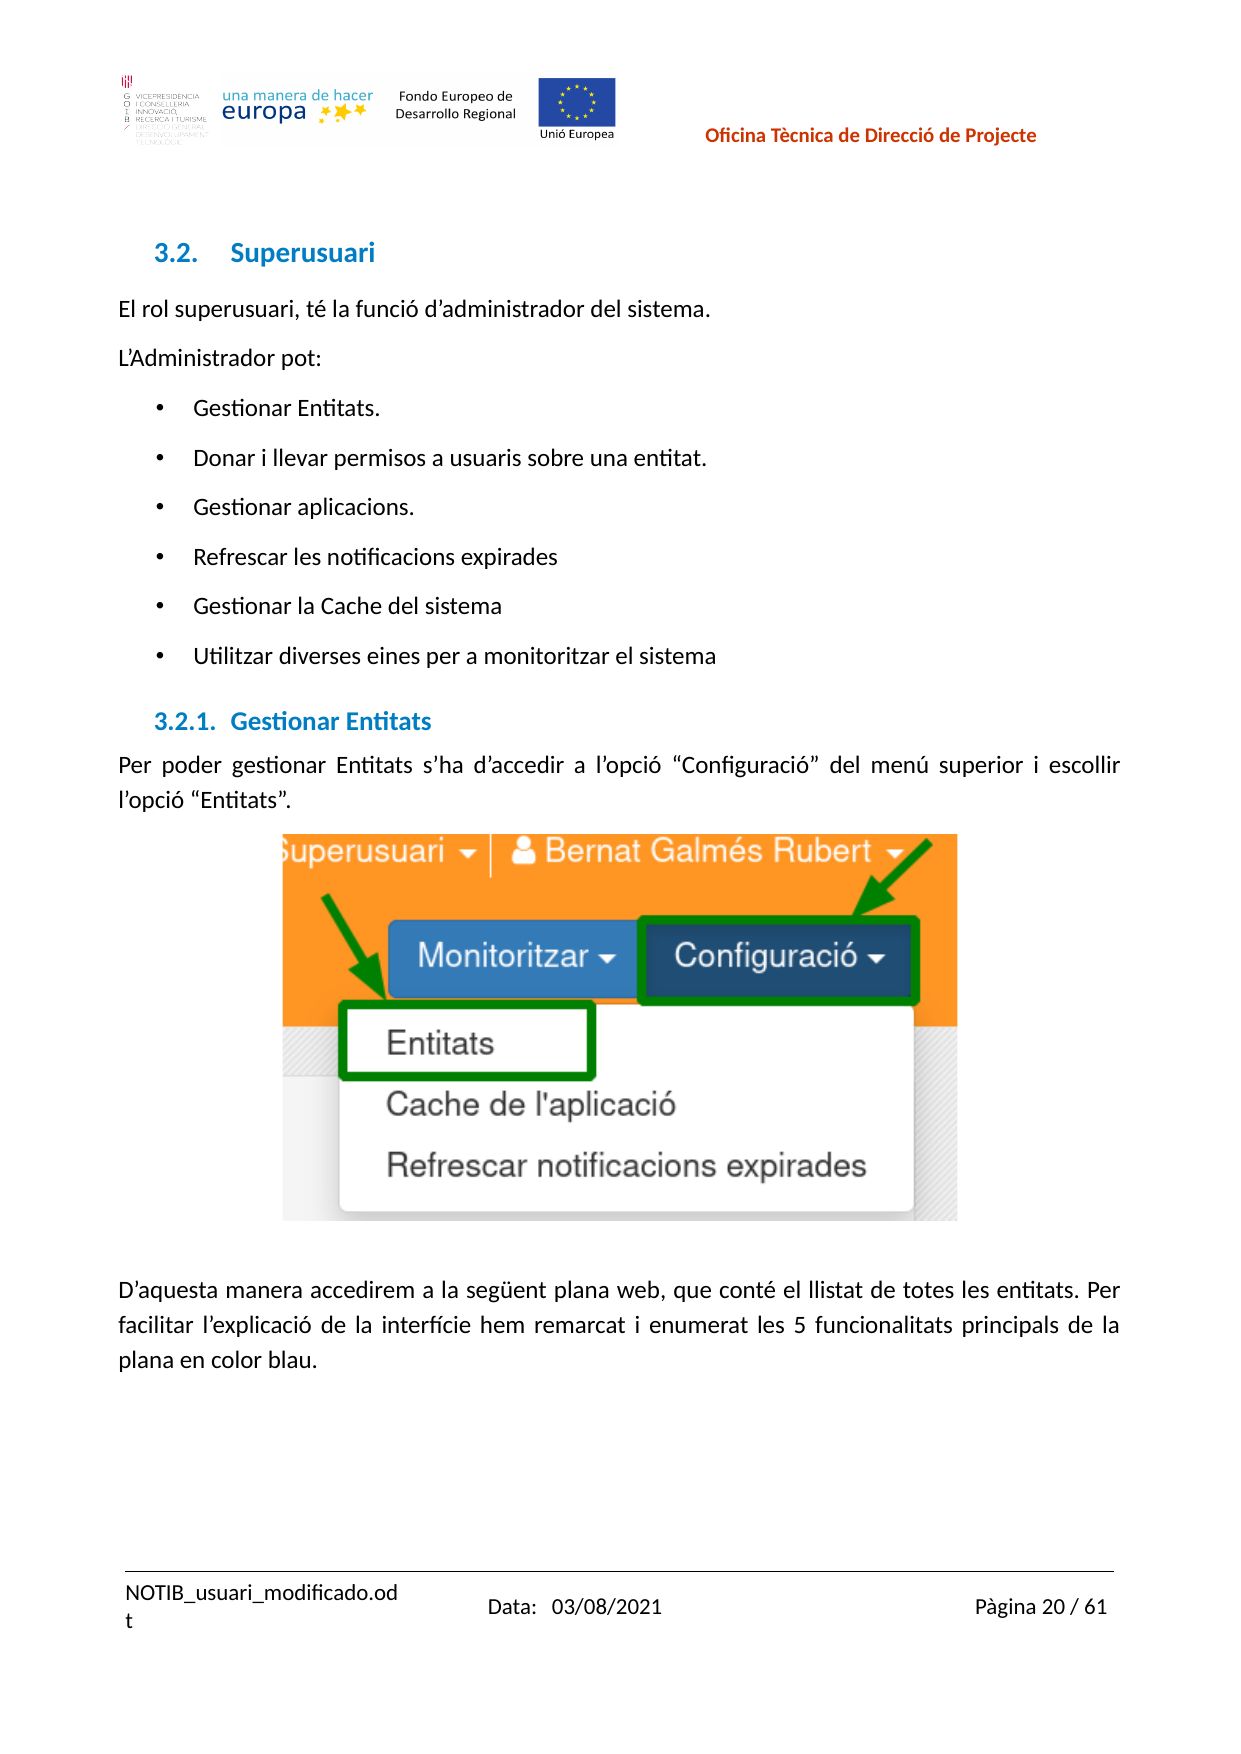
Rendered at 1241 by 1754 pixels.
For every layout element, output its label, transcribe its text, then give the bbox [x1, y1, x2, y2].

list Refrescar les notificacions expirades [156, 541, 1122, 571]
picture [118, 73, 213, 147]
list Gestionar Entitats. [156, 392, 1122, 423]
text L’Administrador pot: [118, 342, 1122, 373]
text D’aquesta manera accedirem a la següent plana web, que conté el llistat de totes les entitats. Per facilitar l’explicació de la interfície hem remarcat i enumerat les 5 funcionalitats principals de la plana en color blau. [118, 1274, 1122, 1375]
picture [219, 73, 621, 147]
subtitle Superusuari [153, 234, 1122, 269]
list Gestionar la Cache del sistema [156, 590, 1122, 621]
text El rol superusuari, té la funció d’administrador del sistema. [118, 293, 1122, 323]
list Donar i llevar permisos a usuaris sobre una entitat. [156, 442, 1122, 472]
text Per poder gestionar Entitats s’ha d’accedir a l’opció “Configuració” del menú superior i escollir l’opció “Entitats”. [118, 750, 1122, 815]
picture [282, 834, 958, 1221]
list Utilitzar diverses eines per a monitoritzar el sistema [156, 640, 1122, 671]
list Gestionar aplicacions. [156, 491, 1122, 522]
subtitle Gestionar Entitats [153, 704, 1122, 737]
